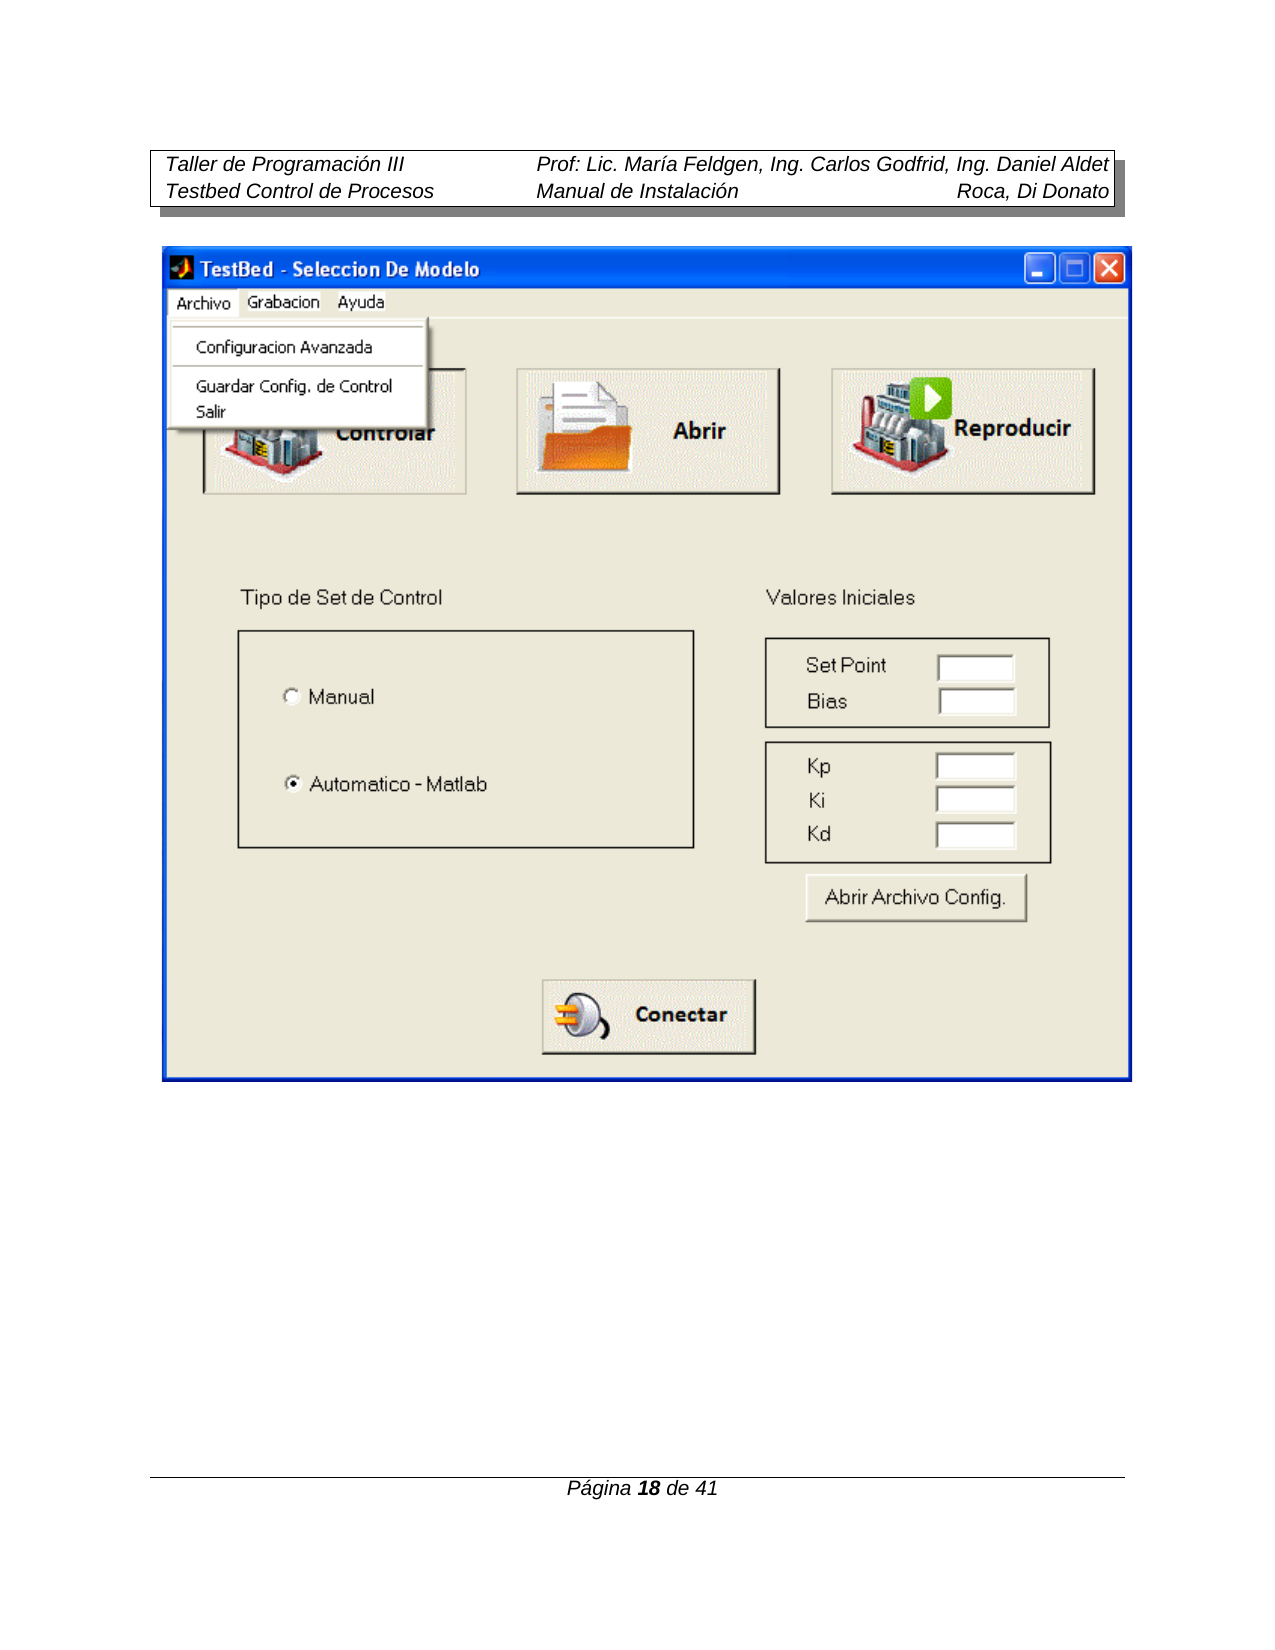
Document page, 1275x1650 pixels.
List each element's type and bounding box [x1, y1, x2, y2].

picture [161, 246, 1133, 1082]
